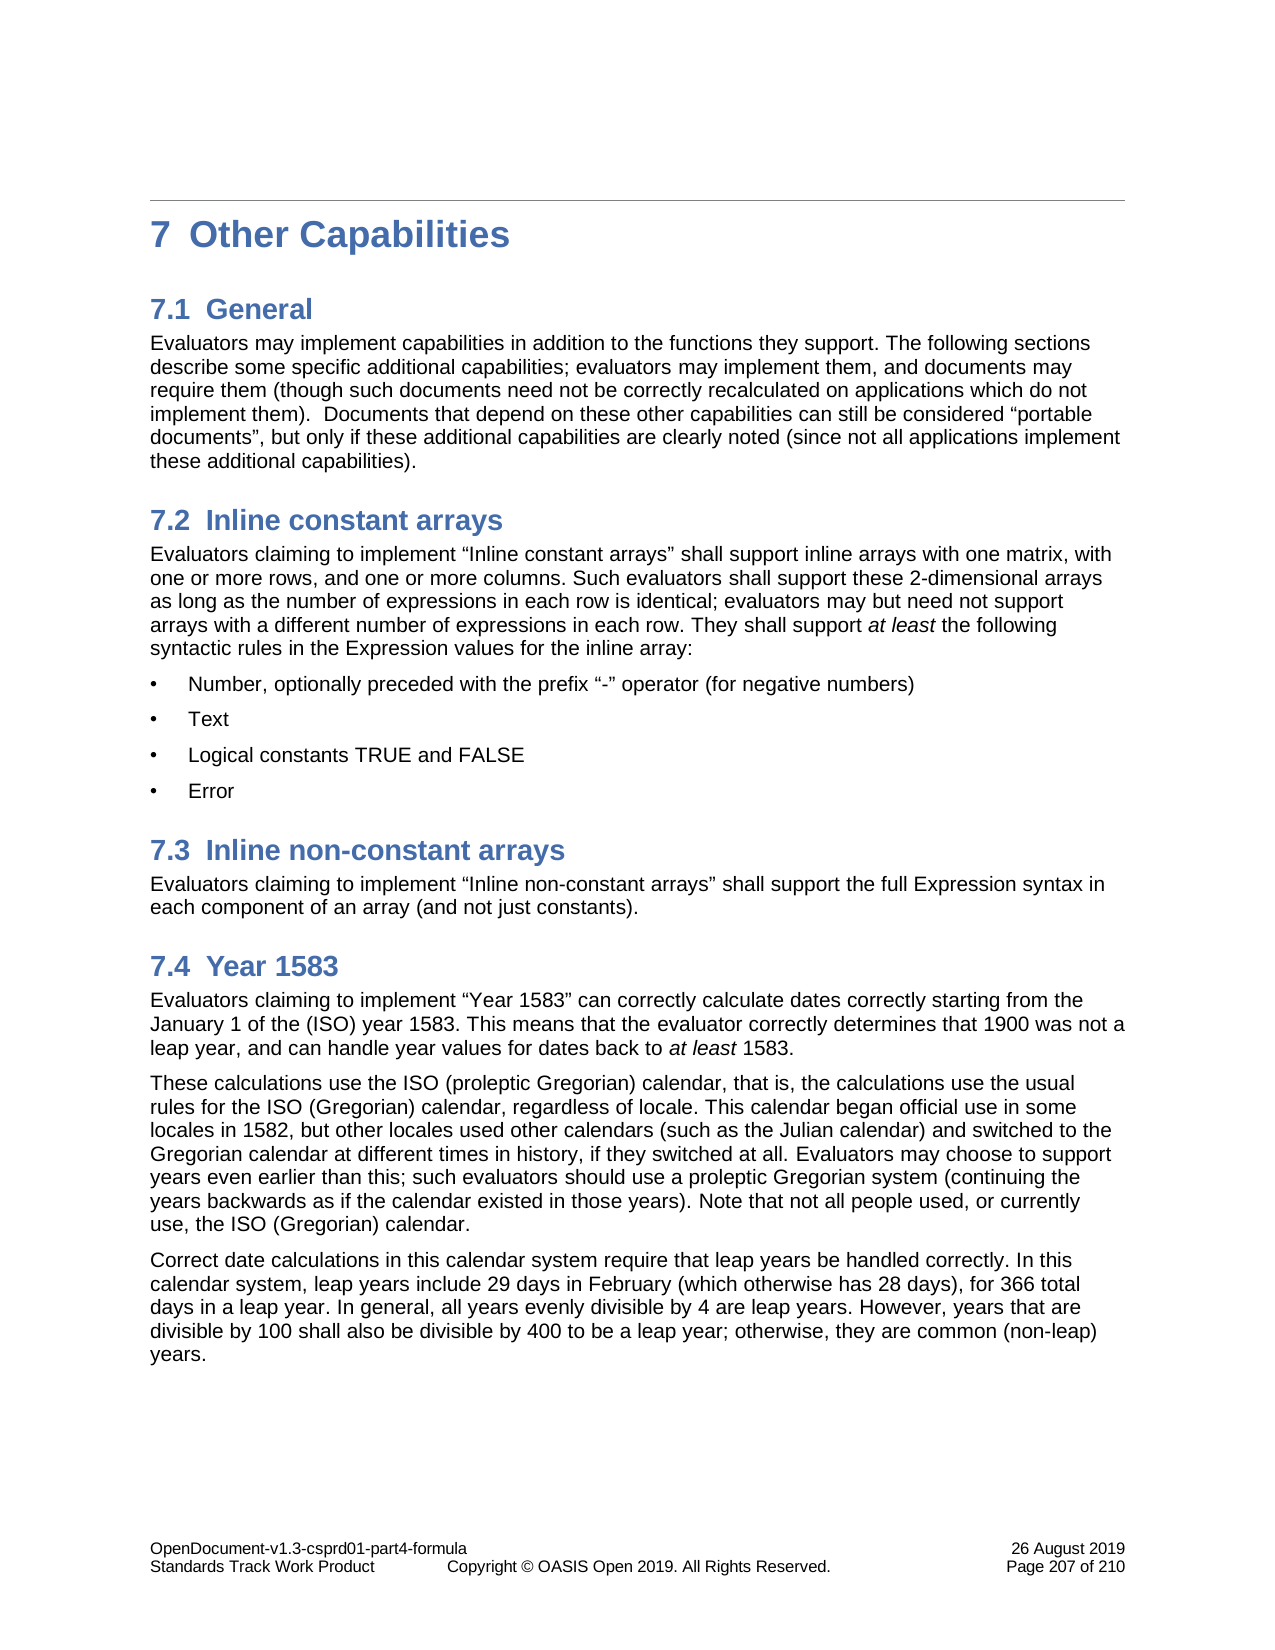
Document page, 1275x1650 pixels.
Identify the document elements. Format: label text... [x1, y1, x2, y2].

list Logical constants TRUE and FALSE [150, 743, 1125, 767]
list Number, optionally preceded with the prefix “-” operator (for negative numbers) [150, 672, 1125, 696]
text Evaluators claiming to implement “Inline non-constant arrays” shall support the full Expression syntax in each component of an array (and not just constants). [150, 872, 1125, 919]
text Evaluators may implement capabilities in addition to the functions they support. The following sections describe some specific additional capabilities; evaluators may implement them, and documents may require them (though such documents need not be correctly recalculated on applications which do not implement them). Documents that depend on these other capabilities can still be considered “portable documents”, but only if these additional capabilities are clearly noted (since not all applications implement these additional capabilities). [150, 332, 1125, 473]
subtitle Year 1583 [150, 950, 1125, 983]
list Text [150, 708, 1125, 731]
subtitle Inline constant arrays [150, 504, 1125, 536]
list Error [150, 779, 1125, 803]
subtitle Other Capabilities [150, 201, 1125, 256]
text Evaluators claiming to implement “Year 1583” can correctly calculate dates correctly starting from the January 1 of the (ISO) year 1583. This means that the evaluator correctly determines that 1900 was not a leap year, and can handle year values for dates back to at least 1583. [150, 989, 1125, 1059]
text These calculations use the ISO (proleptic Gregorian) calendar, that is, the calculations use the usual rules for the ISO (Gregorian) calendar, regardless of locale. This calendar began official use in some locales in 1582, but other locales used other calendars (such as the Julian calendar) and switched to the Gregorian calendar at different times in history, if they switched at all. Evaluators may choose to support years even earlier than this; such evaluators should use a proleptic Gregorian system (continuing the years backwards as if the calendar existed in those years). Note that not all people used, or currently use, the ISO (Gregorian) calendar. [150, 1072, 1125, 1236]
subtitle General [150, 293, 1125, 326]
text Evaluators claiming to implement “Inline constant arrays” shall support inline arrays with one matrix, with one or more rows, and one or more columns. Such evaluators shall support these 2-dimensional arrays as long as the number of expressions in each row is identical; evaluators may but need not support arrays with a different number of expressions in each row. They shall support at least the following syntactic rules in the Expression values for the inline array: [150, 542, 1125, 660]
subtitle Inline non-constant arrays [150, 834, 1125, 866]
text Correct date calculations in this calendar system require that leap years be handled correctly. In this calendar system, leap years include 29 days in February (which otherwise has 28 days), for 366 total days in a leap year. In general, all years evenly divisible by 4 are leap years. However, years that are divisible by 100 shall also be divisible by 400 to be a leap year; otherwise, they are common (non-leap) years. [150, 1248, 1125, 1366]
